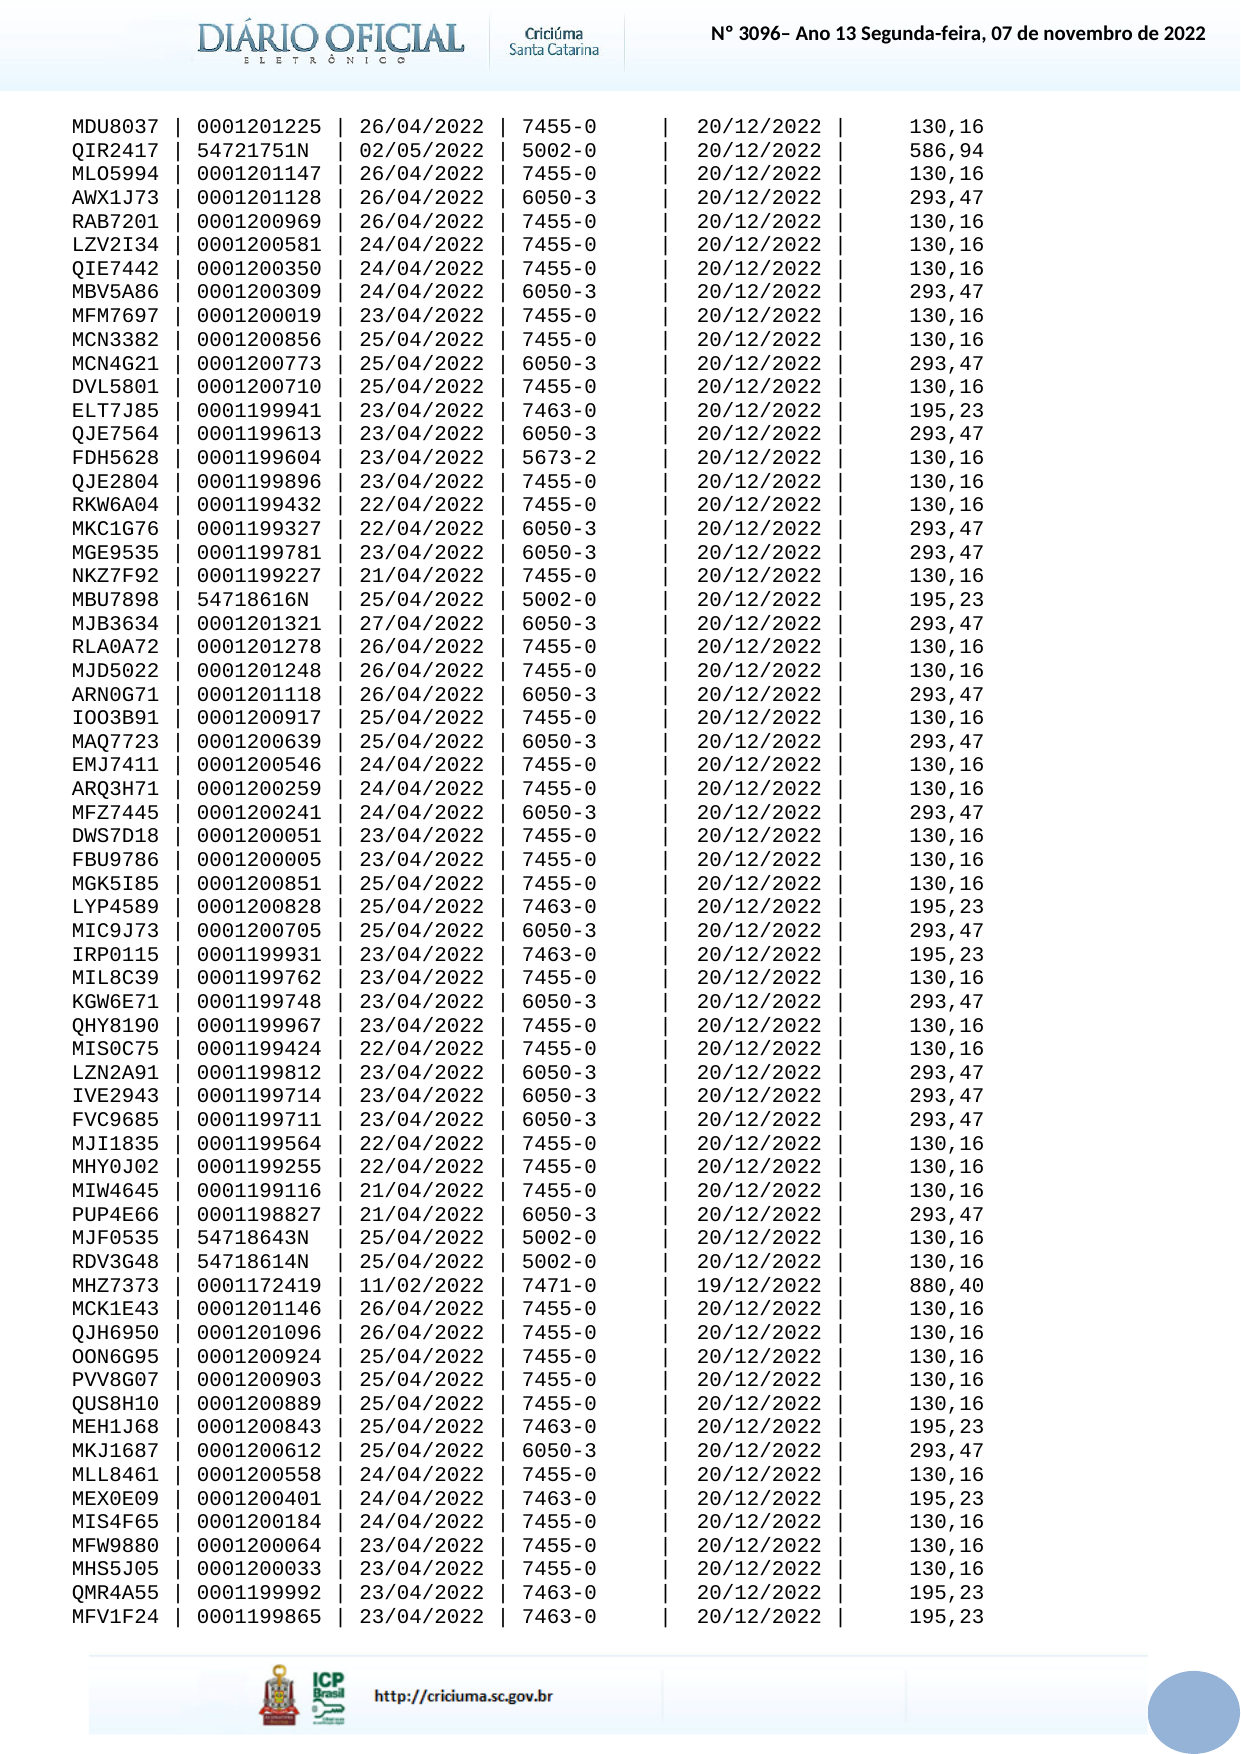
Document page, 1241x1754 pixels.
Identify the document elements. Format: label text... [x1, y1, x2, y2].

text DVL5801 | 0001200710 | 25/04/2022 | 7455-0 | 20/12/2022 | 130,16 [59, 376, 1167, 400]
text FVC9685 | 0001199711 | 23/04/2022 | 6050-3 | 20/12/2022 | 293,47 [59, 1109, 1167, 1133]
text MGK5I85 | 0001200851 | 25/04/2022 | 7455-0 | 20/12/2022 | 130,16 [59, 873, 1167, 896]
text MJI1835 | 0001199564 | 22/04/2022 | 7455-0 | 20/12/2022 | 130,16 [59, 1133, 1167, 1156]
text MCK1E43 | 0001201146 | 26/04/2022 | 7455-0 | 20/12/2022 | 130,16 [59, 1298, 1167, 1322]
text KGW6E71 | 0001199748 | 23/04/2022 | 6050-3 | 20/12/2022 | 293,47 [59, 991, 1167, 1014]
text MCN3382 | 0001200856 | 25/04/2022 | 7455-0 | 20/12/2022 | 130,16 [59, 329, 1167, 352]
text IVE2943 | 0001199714 | 23/04/2022 | 6050-3 | 20/12/2022 | 293,47 [59, 1086, 1167, 1109]
text RKW6A04 | 0001199432 | 22/04/2022 | 7455-0 | 20/12/2022 | 130,16 [59, 494, 1167, 518]
text NKZ7F92 | 0001199227 | 21/04/2022 | 7455-0 | 20/12/2022 | 130,16 [59, 565, 1167, 589]
text MHY0J02 | 0001199255 | 22/04/2022 | 7455-0 | 20/12/2022 | 130,16 [59, 1156, 1167, 1180]
text MEX0E09 | 0001200401 | 24/04/2022 | 7463-0 | 20/12/2022 | 195,23 [59, 1487, 1167, 1511]
text MBU7898 | 54718616N | 25/04/2022 | 5002-0 | 20/12/2022 | 195,23 [59, 589, 1167, 613]
text ARN0G71 | 0001201118 | 26/04/2022 | 6050-3 | 20/12/2022 | 293,47 [59, 683, 1167, 707]
text QIE7442 | 0001200350 | 24/04/2022 | 7455-0 | 20/12/2022 | 130,16 [59, 258, 1167, 282]
text QJE7564 | 0001199613 | 23/04/2022 | 6050-3 | 20/12/2022 | 293,47 [59, 423, 1167, 447]
text MFZ7445 | 0001200241 | 24/04/2022 | 6050-3 | 20/12/2022 | 293,47 [59, 802, 1167, 825]
text LZN2A91 | 0001199812 | 23/04/2022 | 6050-3 | 20/12/2022 | 293,47 [59, 1062, 1167, 1086]
text QUS8H10 | 0001200889 | 25/04/2022 | 7455-0 | 20/12/2022 | 130,16 [59, 1393, 1167, 1417]
text MJF0535 | 54718643N | 25/04/2022 | 5002-0 | 20/12/2022 | 130,16 [59, 1227, 1167, 1251]
text AWX1J73 | 0001201128 | 26/04/2022 | 6050-3 | 20/12/2022 | 293,47 [59, 187, 1167, 211]
text MFM7697 | 0001200019 | 23/04/2022 | 7455-0 | 20/12/2022 | 130,16 [59, 305, 1167, 329]
text LZV2I34 | 0001200581 | 24/04/2022 | 7455-0 | 20/12/2022 | 130,16 [59, 234, 1167, 258]
text MKJ1687 | 0001200612 | 25/04/2022 | 6050-3 | 20/12/2022 | 293,47 [59, 1440, 1167, 1464]
text RAB7201 | 0001200969 | 26/04/2022 | 7455-0 | 20/12/2022 | 130,16 [59, 211, 1167, 234]
text MFV1F24 | 0001199865 | 23/04/2022 | 7463-0 | 20/12/2022 | 195,23 [59, 1606, 1167, 1629]
text RDV3G48 | 54718614N | 25/04/2022 | 5002-0 | 20/12/2022 | 130,16 [59, 1251, 1167, 1275]
text LYP4589 | 0001200828 | 25/04/2022 | 7463-0 | 20/12/2022 | 195,23 [59, 896, 1167, 920]
text MGE9535 | 0001199781 | 23/04/2022 | 6050-3 | 20/12/2022 | 293,47 [59, 542, 1167, 565]
text QIR2417 | 54721751N | 02/05/2022 | 5002-0 | 20/12/2022 | 586,94 [59, 140, 1167, 163]
text MDU8037 | 0001201225 | 26/04/2022 | 7455-0 | 20/12/2022 | 130,16 [59, 116, 1167, 140]
text IOO3B91 | 0001200917 | 25/04/2022 | 7455-0 | 20/12/2022 | 130,16 [59, 707, 1167, 731]
text MIC9J73 | 0001200705 | 25/04/2022 | 6050-3 | 20/12/2022 | 293,47 [59, 920, 1167, 944]
text FBU9786 | 0001200005 | 23/04/2022 | 7455-0 | 20/12/2022 | 130,16 [59, 849, 1167, 873]
text MHZ7373 | 0001172419 | 11/02/2022 | 7471-0 | 19/12/2022 | 880,40 [59, 1275, 1167, 1298]
text MAQ7723 | 0001200639 | 25/04/2022 | 6050-3 | 20/12/2022 | 293,47 [59, 731, 1167, 754]
text MCN4G21 | 0001200773 | 25/04/2022 | 6050-3 | 20/12/2022 | 293,47 [59, 352, 1167, 376]
text EMJ7411 | 0001200546 | 24/04/2022 | 7455-0 | 20/12/2022 | 130,16 [59, 754, 1167, 778]
text ARQ3H71 | 0001200259 | 24/04/2022 | 7455-0 | 20/12/2022 | 130,16 [59, 778, 1167, 802]
text QHY8190 | 0001199967 | 23/04/2022 | 7455-0 | 20/12/2022 | 130,16 [59, 1014, 1167, 1038]
text MFW9880 | 0001200064 | 23/04/2022 | 7455-0 | 20/12/2022 | 130,16 [59, 1535, 1167, 1558]
text MBV5A86 | 0001200309 | 24/04/2022 | 6050-3 | 20/12/2022 | 293,47 [59, 282, 1167, 305]
text QJH6950 | 0001201096 | 26/04/2022 | 7455-0 | 20/12/2022 | 130,16 [59, 1322, 1167, 1346]
text MEH1J68 | 0001200843 | 25/04/2022 | 7463-0 | 20/12/2022 | 195,23 [59, 1417, 1167, 1440]
text MJD5022 | 0001201248 | 26/04/2022 | 7455-0 | 20/12/2022 | 130,16 [59, 660, 1167, 683]
text MHS5J05 | 0001200033 | 23/04/2022 | 7455-0 | 20/12/2022 | 130,16 [59, 1558, 1167, 1582]
text MIS0C75 | 0001199424 | 22/04/2022 | 7455-0 | 20/12/2022 | 130,16 [59, 1038, 1167, 1062]
text MIL8C39 | 0001199762 | 23/04/2022 | 7455-0 | 20/12/2022 | 130,16 [59, 967, 1167, 991]
text ELT7J85 | 0001199941 | 23/04/2022 | 7463-0 | 20/12/2022 | 195,23 [59, 400, 1167, 423]
text MLO5994 | 0001201147 | 26/04/2022 | 7455-0 | 20/12/2022 | 130,16 [59, 163, 1167, 187]
text PVV8G07 | 0001200903 | 25/04/2022 | 7455-0 | 20/12/2022 | 130,16 [59, 1369, 1167, 1393]
text FDH5628 | 0001199604 | 23/04/2022 | 5673-2 | 20/12/2022 | 130,16 [59, 447, 1167, 471]
text MIW4645 | 0001199116 | 21/04/2022 | 7455-0 | 20/12/2022 | 130,16 [59, 1180, 1167, 1204]
text MJB3634 | 0001201321 | 27/04/2022 | 6050-3 | 20/12/2022 | 293,47 [59, 613, 1167, 636]
text QMR4A55 | 0001199992 | 23/04/2022 | 7463-0 | 20/12/2022 | 195,23 [59, 1582, 1167, 1606]
text QJE2804 | 0001199896 | 23/04/2022 | 7455-0 | 20/12/2022 | 130,16 [59, 471, 1167, 494]
text MKC1G76 | 0001199327 | 22/04/2022 | 6050-3 | 20/12/2022 | 293,47 [59, 518, 1167, 542]
text IRP0115 | 0001199931 | 23/04/2022 | 7463-0 | 20/12/2022 | 195,23 [59, 944, 1167, 967]
text DWS7D18 | 0001200051 | 23/04/2022 | 7455-0 | 20/12/2022 | 130,16 [59, 825, 1167, 849]
text PUP4E66 | 0001198827 | 21/04/2022 | 6050-3 | 20/12/2022 | 293,47 [59, 1204, 1167, 1227]
text MIS4F65 | 0001200184 | 24/04/2022 | 7455-0 | 20/12/2022 | 130,16 [59, 1511, 1167, 1535]
text MLL8461 | 0001200558 | 24/04/2022 | 7455-0 | 20/12/2022 | 130,16 [59, 1464, 1167, 1487]
text RLA0A72 | 0001201278 | 26/04/2022 | 7455-0 | 20/12/2022 | 130,16 [59, 636, 1167, 660]
text OON6G95 | 0001200924 | 25/04/2022 | 7455-0 | 20/12/2022 | 130,16 [59, 1346, 1167, 1369]
